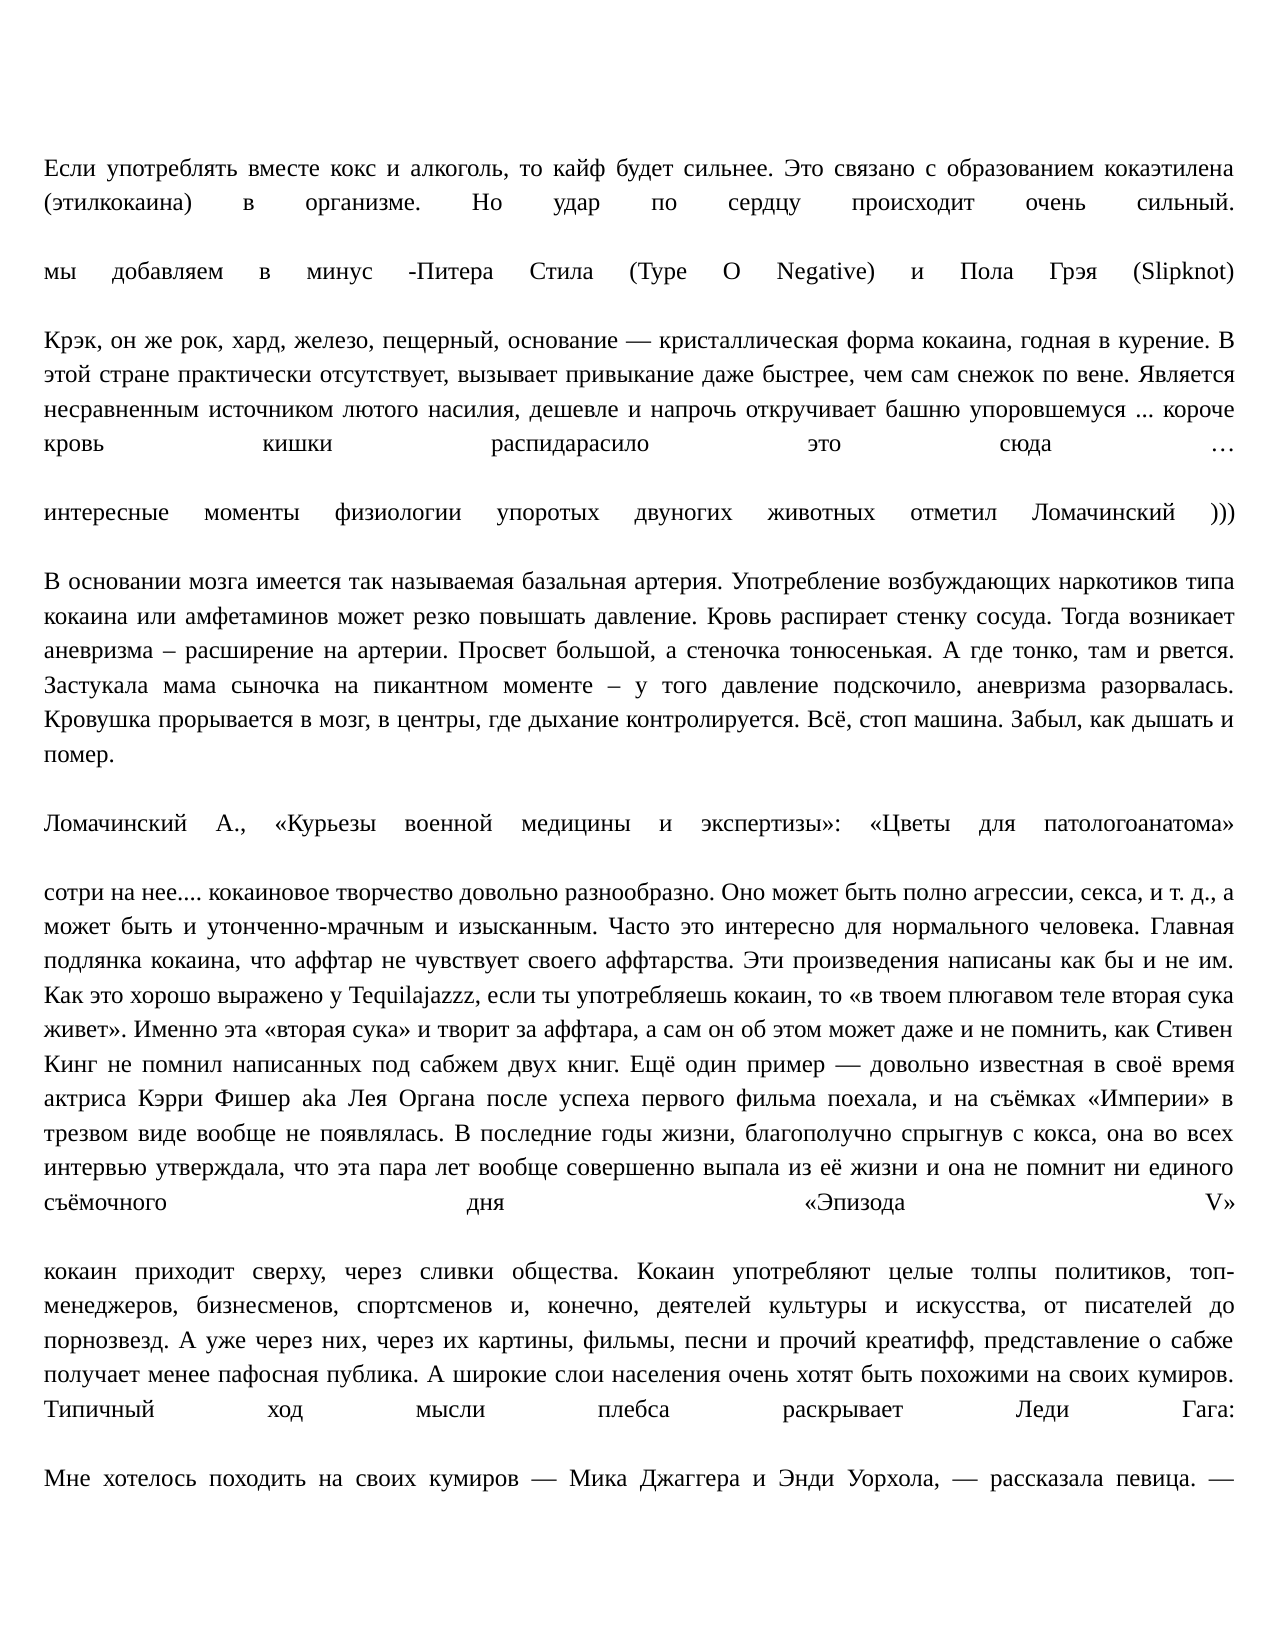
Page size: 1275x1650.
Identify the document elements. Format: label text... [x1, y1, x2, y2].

text Если употреблять вместе кокс и алкоголь, то кайф будет сильнее. Это связано с образованием кокаэтилена (этилкокаина) в организме. Но удар по сердцу происходит очень сильный. мы добавляем в минус -Питера Стила (Type O Negative) и Пола Грэя (Slipknot) Крэк, он же рок, хард, железо, пещерный, основание — кристаллическая форма кокаина, годная в курение. В этой стране практически отсутствует, вызывает привыкание даже быстрее, чем сам снежок по вене. Является несравненным источником лютого насилия, дешевле и напрочь откручивает башню упоровшемуся ... короче кровь кишки распидарасило это сюда … интересные моменты физиологии упоротых двуногих животных отметил Ломачинский ))) В основании мозга имеется так называемая базальная артерия. Употребление возбуждающих наркотиков типа кокаина или амфетаминов может резко повышать давление. Кровь распирает стенку сосуда. Тогда возникает аневризма – расширение на артерии. Просвет большой, а стеночка тонюсенькая. А где тонко, там и рвется. Застукала мама сыночка на пикантном моменте – у того давление подскочило, аневризма разорвалась. Кровушка прорывается в мозг, в центры, где дыхание контролируется. Всё, стоп машина. Забыл, как дышать и помер. Ломачинский А., «Курьезы военной медицины и экспертизы»: «Цветы для патологоанатома» сотри на нее.... кокаиновое творчество довольно разнообразно. Оно может быть полно агрессии, секса, и т. д., а может быть и утонченно-мрачным и изысканным. Часто это интересно для нормального человека. Главная подлянка кокаина, что аффтар не чувствует своего аффтарства. Эти произведения написаны как бы и не им. Как это хорошо выражено у Tequilajazzz, если ты употребляешь кокаин, то «в твоем плюгавом теле вторая сука живет». Именно эта «вторая сука» и творит за аффтара, а сам он об этом может даже и не помнить, как Стивен Кинг не помнил написанных под сабжем двух книг. Ещё один пример — довольно известная в своё время актриса Кэрри Фишер aka Лея Органа после успеха первого фильма поехала, и на съёмках «Империи» в трезвом виде вообще не появлялась. В последние годы жизни, благополучно спрыгнув с кокса, она во всех интервью утверждала, что эта пара лет вообще совершенно выпала из её жизни и она не помнит ни единого съёмочного дня «Эпизода V» кокаин приходит сверху, через сливки общества. Кокаин употребляют целые толпы политиков, топ-менеджеров, бизнесменов, спортсменов и, конечно, деятелей культуры и искусства, от писателей до порнозвезд. А уже через них, через их картины, фильмы, песни и прочий креатифф, представление о сабже получает менее пафосная публика. А широкие слои населения очень хотят быть похожими на своих кумиров. Типичный ход мысли плебса раскрывает Леди Гага: Мне хотелось походить на своих кумиров — Мика Джаггера и Энди Уорхола, — рассказала певица. — [44, 118, 1236, 1492]
